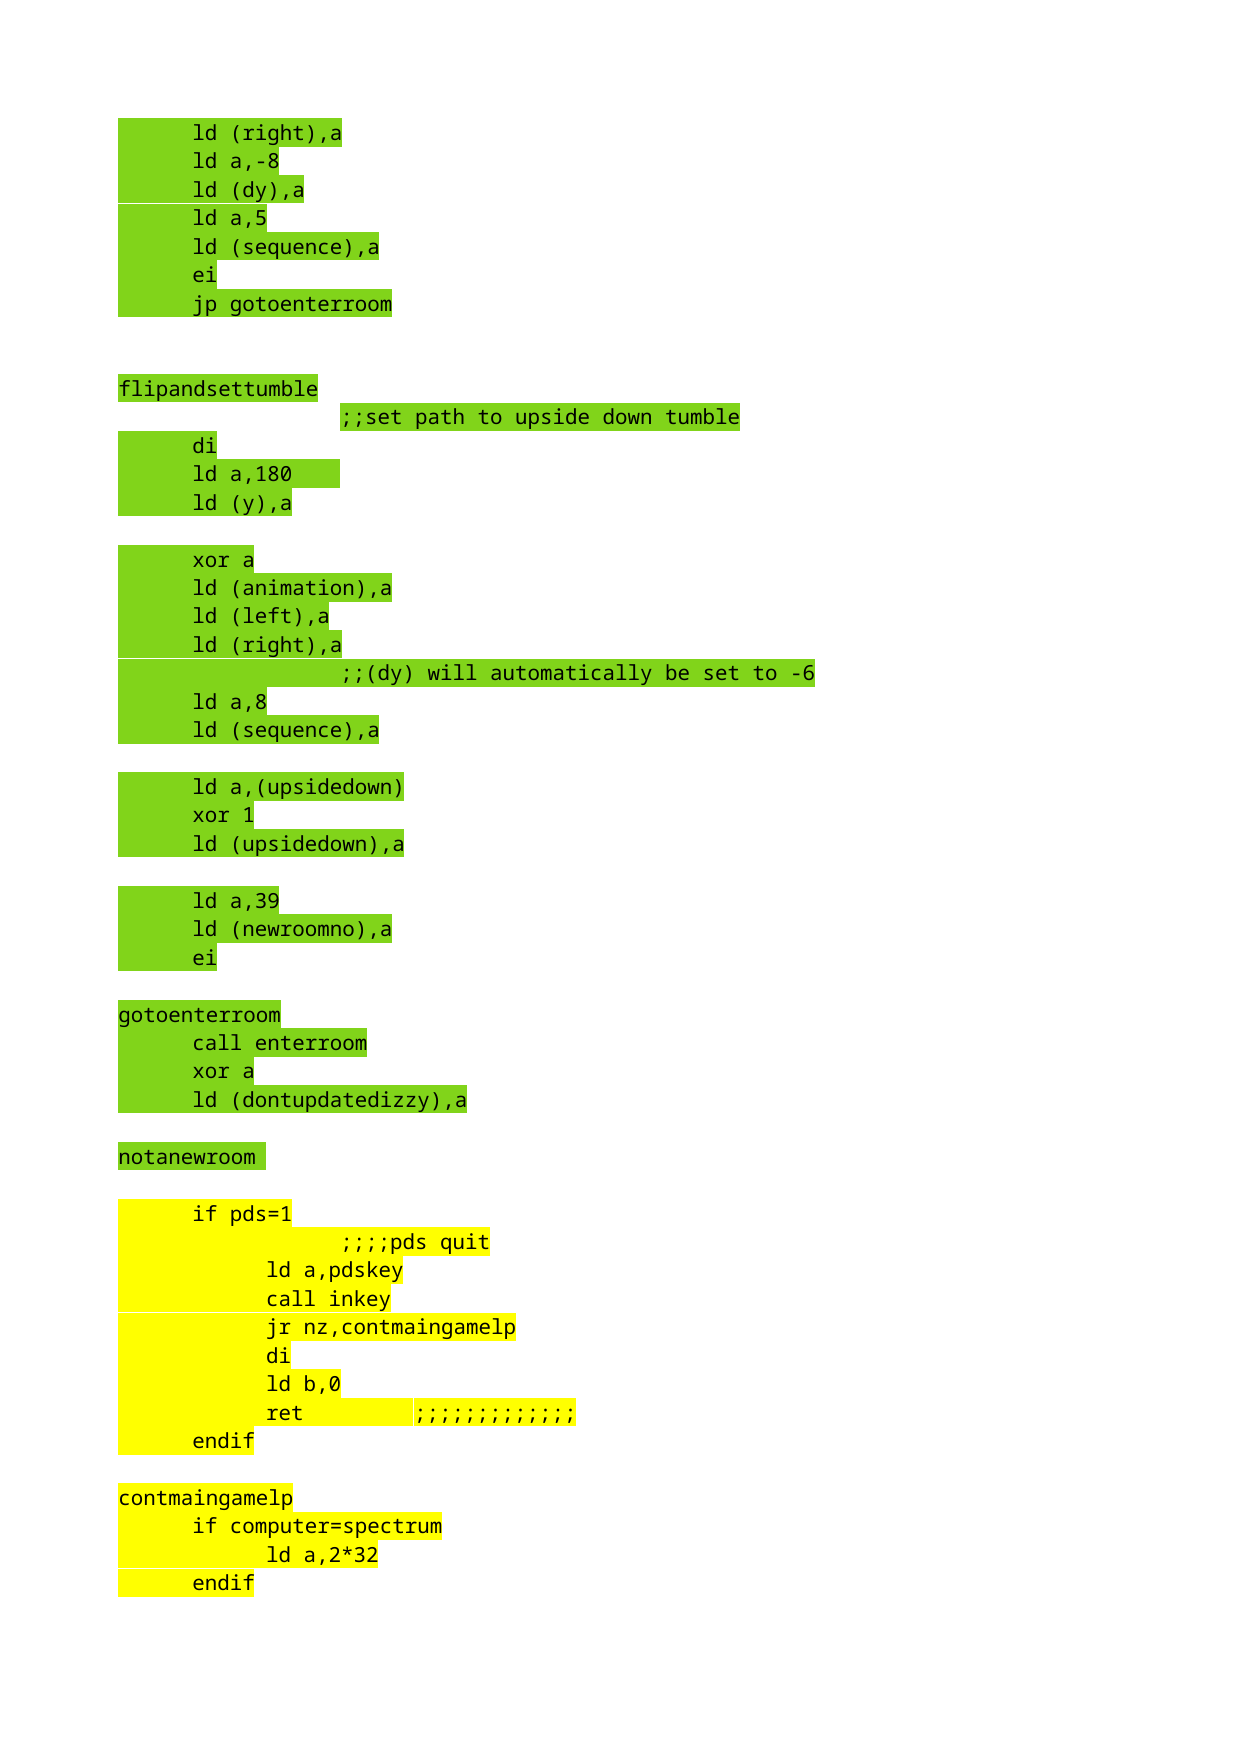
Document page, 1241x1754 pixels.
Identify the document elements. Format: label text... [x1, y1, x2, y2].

text ld (sequence),a [118, 715, 1122, 744]
text ld a,8 [118, 687, 1122, 715]
text ld a,5 [118, 203, 1122, 232]
text ld a,180 [118, 459, 1122, 488]
text endif [118, 1568, 1122, 1597]
text ld (dontupdatedizzy),a [118, 1085, 1122, 1113]
text ld (newroomno),a [118, 914, 1122, 943]
text call enterroom [118, 1028, 1122, 1057]
text if computer=spectrum [118, 1512, 1122, 1540]
text ld a,-8 [118, 147, 1122, 175]
text ei [118, 260, 1122, 289]
text jr nz,contmaingamelp [118, 1312, 1122, 1341]
text ld a,pdskey [118, 1256, 1122, 1284]
text contmaingamelp [118, 1483, 1122, 1512]
text ;;(dy) will automatically be set to -6 [118, 658, 1122, 687]
text ld (animation),a [118, 573, 1122, 602]
text ret ;;;;;;;;;;;;; [118, 1398, 1122, 1426]
text ld (dy),a [118, 175, 1122, 203]
text notanewroom [118, 1142, 1122, 1170]
text call inkey [118, 1284, 1122, 1312]
text ;;;;pds quit [118, 1227, 1122, 1256]
text di [118, 1341, 1122, 1369]
text ld b,0 [118, 1369, 1122, 1398]
text ld (sequence),a [118, 232, 1122, 260]
text gotoenterroom [118, 1000, 1122, 1028]
text jp gotoenterroom [118, 289, 1122, 317]
text ld (left),a [118, 602, 1122, 630]
text ld a,39 [118, 886, 1122, 914]
text ld (right),a [118, 118, 1122, 147]
text ei [118, 943, 1122, 971]
text endif [118, 1426, 1122, 1455]
text ld (right),a [118, 630, 1122, 658]
text ;;set path to upside down tumble [118, 402, 1122, 431]
text xor a [118, 545, 1122, 573]
text ld a,(upsidedown) [118, 772, 1122, 801]
text ld a,2*32 [118, 1540, 1122, 1568]
text ld (y),a [118, 488, 1122, 516]
text flipandsettumble [118, 374, 1122, 402]
text ld (upsidedown),a [118, 829, 1122, 857]
text di [118, 431, 1122, 459]
text xor a [118, 1057, 1122, 1085]
text xor 1 [118, 801, 1122, 829]
text if pds=1 [118, 1199, 1122, 1227]
